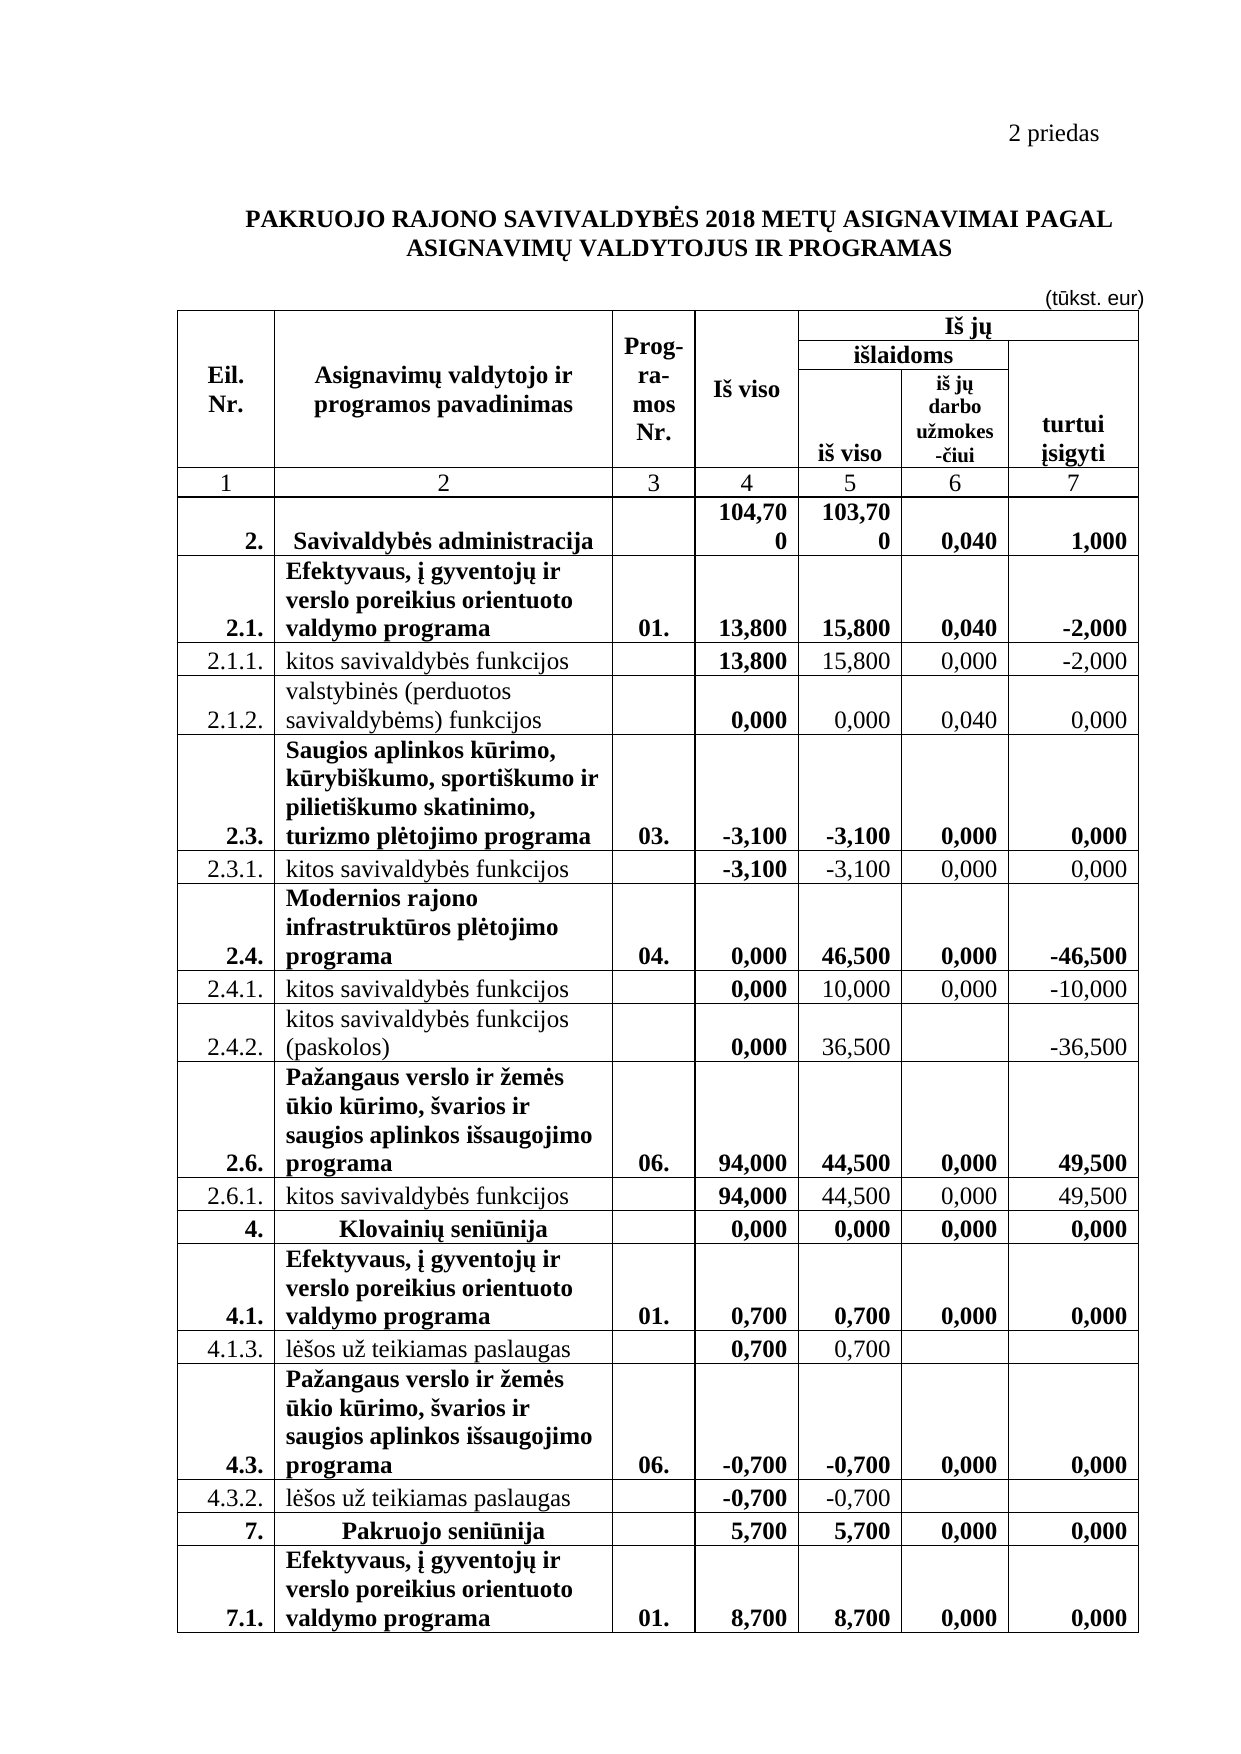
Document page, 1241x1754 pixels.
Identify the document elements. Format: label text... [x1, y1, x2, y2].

table_header Eil. Nr. [178, 311, 274, 467]
table_cell 2.4. [178, 884, 274, 970]
table_cell Efektyvaus, į gyventojų ir verslo poreikius orientuoto valdymo programa [275, 556, 612, 642]
table_cell 0,000 [1009, 1513, 1138, 1544]
table_cell 0,700 [696, 1244, 798, 1330]
table_cell 8,700 [799, 1546, 901, 1632]
table_cell 03. [613, 735, 694, 850]
table_cell 01. [613, 1244, 694, 1330]
table_header Asignavimų valdytojo ir programos pavadinimas [275, 311, 612, 467]
table_cell 0,700 [799, 1331, 901, 1363]
table_cell 2.3. [178, 735, 274, 850]
table_cell 44,500 [799, 1178, 901, 1210]
text (tūkst. eur) [177, 286, 1181, 310]
table_cell 0,000 [799, 676, 901, 734]
table_cell 13,800 [696, 643, 798, 675]
table_cell 0,000 [902, 1546, 1008, 1632]
table_header Iš jų [799, 311, 1138, 339]
table_cell 0,000 [1009, 735, 1138, 850]
table_cell [613, 676, 694, 734]
table_header Prog-ra-mos Nr. [613, 311, 694, 467]
table_cell 46,500 [799, 884, 901, 970]
table_cell [902, 1331, 1008, 1363]
table_cell [613, 1004, 694, 1061]
table_cell išlaidoms [799, 341, 1008, 369]
table_cell 0,000 [799, 1211, 901, 1243]
table_cell 0,040 [902, 498, 1008, 555]
table_cell [613, 1513, 694, 1544]
table_cell 0,000 [902, 851, 1008, 882]
table_cell 0,000 [902, 971, 1008, 1003]
table_cell 2.1.1. [178, 643, 274, 675]
table_cell -0,700 [799, 1364, 901, 1479]
table_cell -0,700 [696, 1364, 798, 1479]
table_cell 0,000 [1009, 1244, 1138, 1330]
table_cell -0,700 [799, 1480, 901, 1512]
table_cell -0,700 [696, 1480, 798, 1512]
table_cell 0,700 [696, 1331, 798, 1363]
table_cell kitos savivaldybės funkcijos [275, 1178, 612, 1210]
table_cell iš viso [799, 370, 901, 467]
table_cell 2.3.1. [178, 851, 274, 882]
table_cell 15,800 [799, 556, 901, 642]
table_cell -3,100 [799, 735, 901, 850]
table_cell -36,500 [1009, 1004, 1138, 1061]
table_cell Klovainių seniūnija [275, 1211, 612, 1243]
table_cell 0,000 [696, 1004, 798, 1061]
table_cell 6 [902, 468, 1008, 496]
table_cell 0,000 [902, 884, 1008, 970]
table_cell Pažangaus verslo ir žemės ūkio kūrimo, švarios ir saugios aplinkos išsaugojimo programa [275, 1062, 612, 1177]
table_cell [613, 643, 694, 675]
table_cell 8,700 [696, 1546, 798, 1632]
table_cell Pakruojo seniūnija [275, 1513, 612, 1544]
table_cell [613, 498, 694, 555]
table_cell 104,700 [696, 498, 798, 555]
table_cell 0,040 [902, 556, 1008, 642]
table_cell 2.6.1. [178, 1178, 274, 1210]
table_cell 0,000 [902, 1211, 1008, 1243]
table_cell 49,500 [1009, 1062, 1138, 1177]
table_cell Pažangaus verslo ir žemės ūkio kūrimo, švarios ir saugios aplinkos išsaugojimo programa [275, 1364, 612, 1479]
table_header Iš viso [696, 311, 798, 467]
table_cell 0,000 [696, 1211, 798, 1243]
table_cell valstybinės (perduotos savivaldybėms) funkcijos [275, 676, 612, 734]
table_cell 0,040 [902, 676, 1008, 734]
table_cell [613, 971, 694, 1003]
table_cell 7. [178, 1513, 274, 1544]
table_cell kitos savivaldybės funkcijos [275, 971, 612, 1003]
table_cell [613, 1178, 694, 1210]
table_cell 0,000 [1009, 851, 1138, 882]
table_cell kitos savivaldybės funkcijos (paskolos) [275, 1004, 612, 1061]
table_cell 94,000 [696, 1062, 798, 1177]
table_cell 0,000 [902, 1244, 1008, 1330]
table_cell [902, 1004, 1008, 1061]
table_cell 01. [613, 556, 694, 642]
table_cell -46,500 [1009, 884, 1138, 970]
table_cell 04. [613, 884, 694, 970]
table_cell 44,500 [799, 1062, 901, 1177]
table_cell 0,000 [1009, 1546, 1138, 1632]
table_cell 2.1.2. [178, 676, 274, 734]
table_cell 0,000 [902, 735, 1008, 850]
table_cell 06. [613, 1364, 694, 1479]
table_cell 94,000 [696, 1178, 798, 1210]
table_cell 0,000 [902, 1364, 1008, 1479]
table_cell 06. [613, 1062, 694, 1177]
table_cell 4.3. [178, 1364, 274, 1479]
table_cell 49,500 [1009, 1178, 1138, 1210]
table_cell [613, 1211, 694, 1243]
table_cell 5 [799, 468, 901, 496]
table_cell -3,100 [799, 851, 901, 882]
table_cell 4.3.2. [178, 1480, 274, 1512]
table_cell Efektyvaus, į gyventojų ir verslo poreikius orientuoto valdymo programa [275, 1546, 612, 1632]
table_cell 7 [1009, 468, 1138, 496]
table_cell 2.4.1. [178, 971, 274, 1003]
table_cell 0,000 [902, 1178, 1008, 1210]
table_cell kitos savivaldybės funkcijos [275, 851, 612, 882]
table_cell iš jų darbo užmokes-čiui [902, 370, 1008, 467]
table_cell 2. [178, 498, 274, 555]
table_cell [613, 1331, 694, 1363]
table_cell [613, 1480, 694, 1512]
table_cell 2.4.2. [178, 1004, 274, 1061]
table_cell Modernios rajono infrastruktūros plėtojimo programa [275, 884, 612, 970]
table_cell 3 [613, 468, 694, 496]
table_cell 4.1. [178, 1244, 274, 1330]
table_cell 0,000 [1009, 676, 1138, 734]
table_cell 0,000 [902, 1062, 1008, 1177]
table_cell 0,000 [696, 884, 798, 970]
table_cell -3,100 [696, 735, 798, 850]
table_cell 13,800 [696, 556, 798, 642]
table_cell 5,700 [696, 1513, 798, 1544]
table_cell lėšos už teikiamas paslaugas [275, 1331, 612, 1363]
text 2 priedas [177, 118, 1181, 147]
table_cell [1009, 1331, 1138, 1363]
table_cell [1009, 1480, 1138, 1512]
table_cell turtui įsigyti [1009, 341, 1138, 467]
table_cell -3,100 [696, 851, 798, 882]
table_cell 1 [178, 468, 274, 496]
table_cell 0,000 [902, 1513, 1008, 1544]
table_cell 4 [696, 468, 798, 496]
table_cell [613, 851, 694, 882]
table_cell 103,700 [799, 498, 901, 555]
table_cell 01. [613, 1546, 694, 1632]
table_cell -2,000 [1009, 556, 1138, 642]
table_cell kitos savivaldybės funkcijos [275, 643, 612, 675]
table_cell Efektyvaus, į gyventojų ir verslo poreikius orientuoto valdymo programa [275, 1244, 612, 1330]
table_cell -10,000 [1009, 971, 1138, 1003]
text PAKRUOJO RAJONO SAVIVALDYBĖS 2018 METŲ ASIGNAVIMAI PAGAL ASIGNAVIMŲ VALDYTOJUS IR PROGRAMAS [177, 204, 1181, 262]
table_cell lėšos už teikiamas paslaugas [275, 1480, 612, 1512]
table_cell 5,700 [799, 1513, 901, 1544]
table_cell 0,000 [1009, 1364, 1138, 1479]
table_cell 1,000 [1009, 498, 1138, 555]
table_cell 15,800 [799, 643, 901, 675]
table_cell 2 [275, 468, 612, 496]
table_cell 2.6. [178, 1062, 274, 1177]
table_cell 0,000 [696, 971, 798, 1003]
table_cell -2,000 [1009, 643, 1138, 675]
table_cell 4.1.3. [178, 1331, 274, 1363]
table_cell Savivaldybės administracija [275, 498, 612, 555]
table_cell 10,000 [799, 971, 901, 1003]
table_cell 0,000 [902, 643, 1008, 675]
table_cell 4. [178, 1211, 274, 1243]
table_cell 0,700 [799, 1244, 901, 1330]
table_cell 2.1. [178, 556, 274, 642]
table_cell 0,000 [696, 676, 798, 734]
table_cell Saugios aplinkos kūrimo, kūrybiškumo, sportiškumo ir pilietiškumo skatinimo, turizmo plėtojimo programa [275, 735, 612, 850]
table_cell 36,500 [799, 1004, 901, 1061]
table_cell [902, 1480, 1008, 1512]
table_cell 0,000 [1009, 1211, 1138, 1243]
table_cell 7.1. [178, 1546, 274, 1632]
